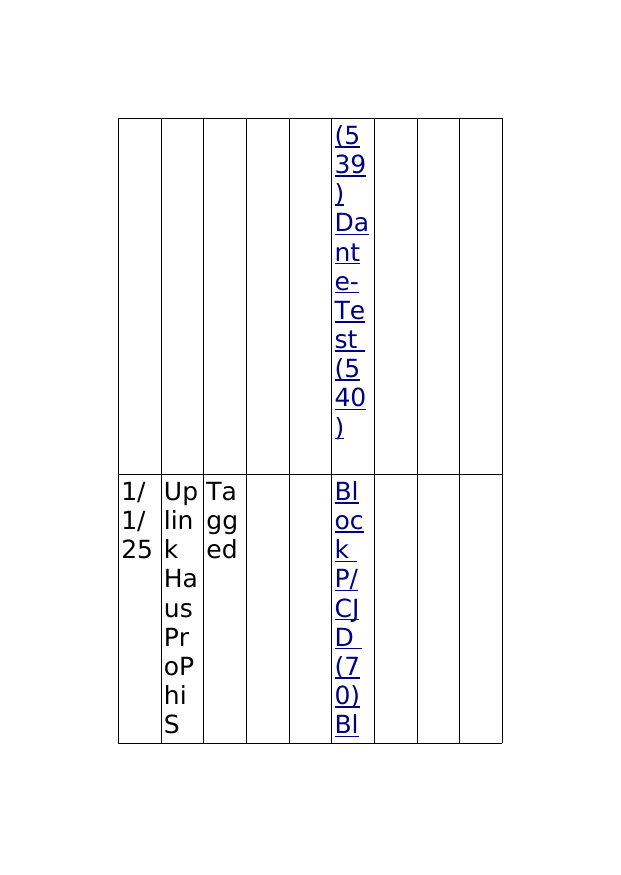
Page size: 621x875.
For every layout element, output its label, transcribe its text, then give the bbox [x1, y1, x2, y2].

table_cell Tagged [204, 475, 246, 742]
table_cell [204, 119, 246, 474]
table_cell [460, 119, 502, 474]
table_cell [247, 119, 289, 474]
table_cell [162, 119, 203, 474]
table_cell 1/1/25 [119, 475, 161, 742]
table_cell [119, 119, 161, 474]
table_cell [460, 475, 502, 742]
table_cell [418, 119, 459, 474]
table_cell [375, 119, 417, 474]
table_cell [418, 475, 459, 742]
table_cell [375, 475, 417, 742]
table_cell Block P/CJD (70) Bl [332, 475, 374, 742]
table_cell Uplink Haus ProPhiS [162, 475, 203, 742]
table_cell [247, 475, 289, 742]
table_cell [290, 475, 331, 742]
table_cell [290, 119, 331, 474]
table_cell (539) Dante-Test (540) [332, 119, 374, 474]
